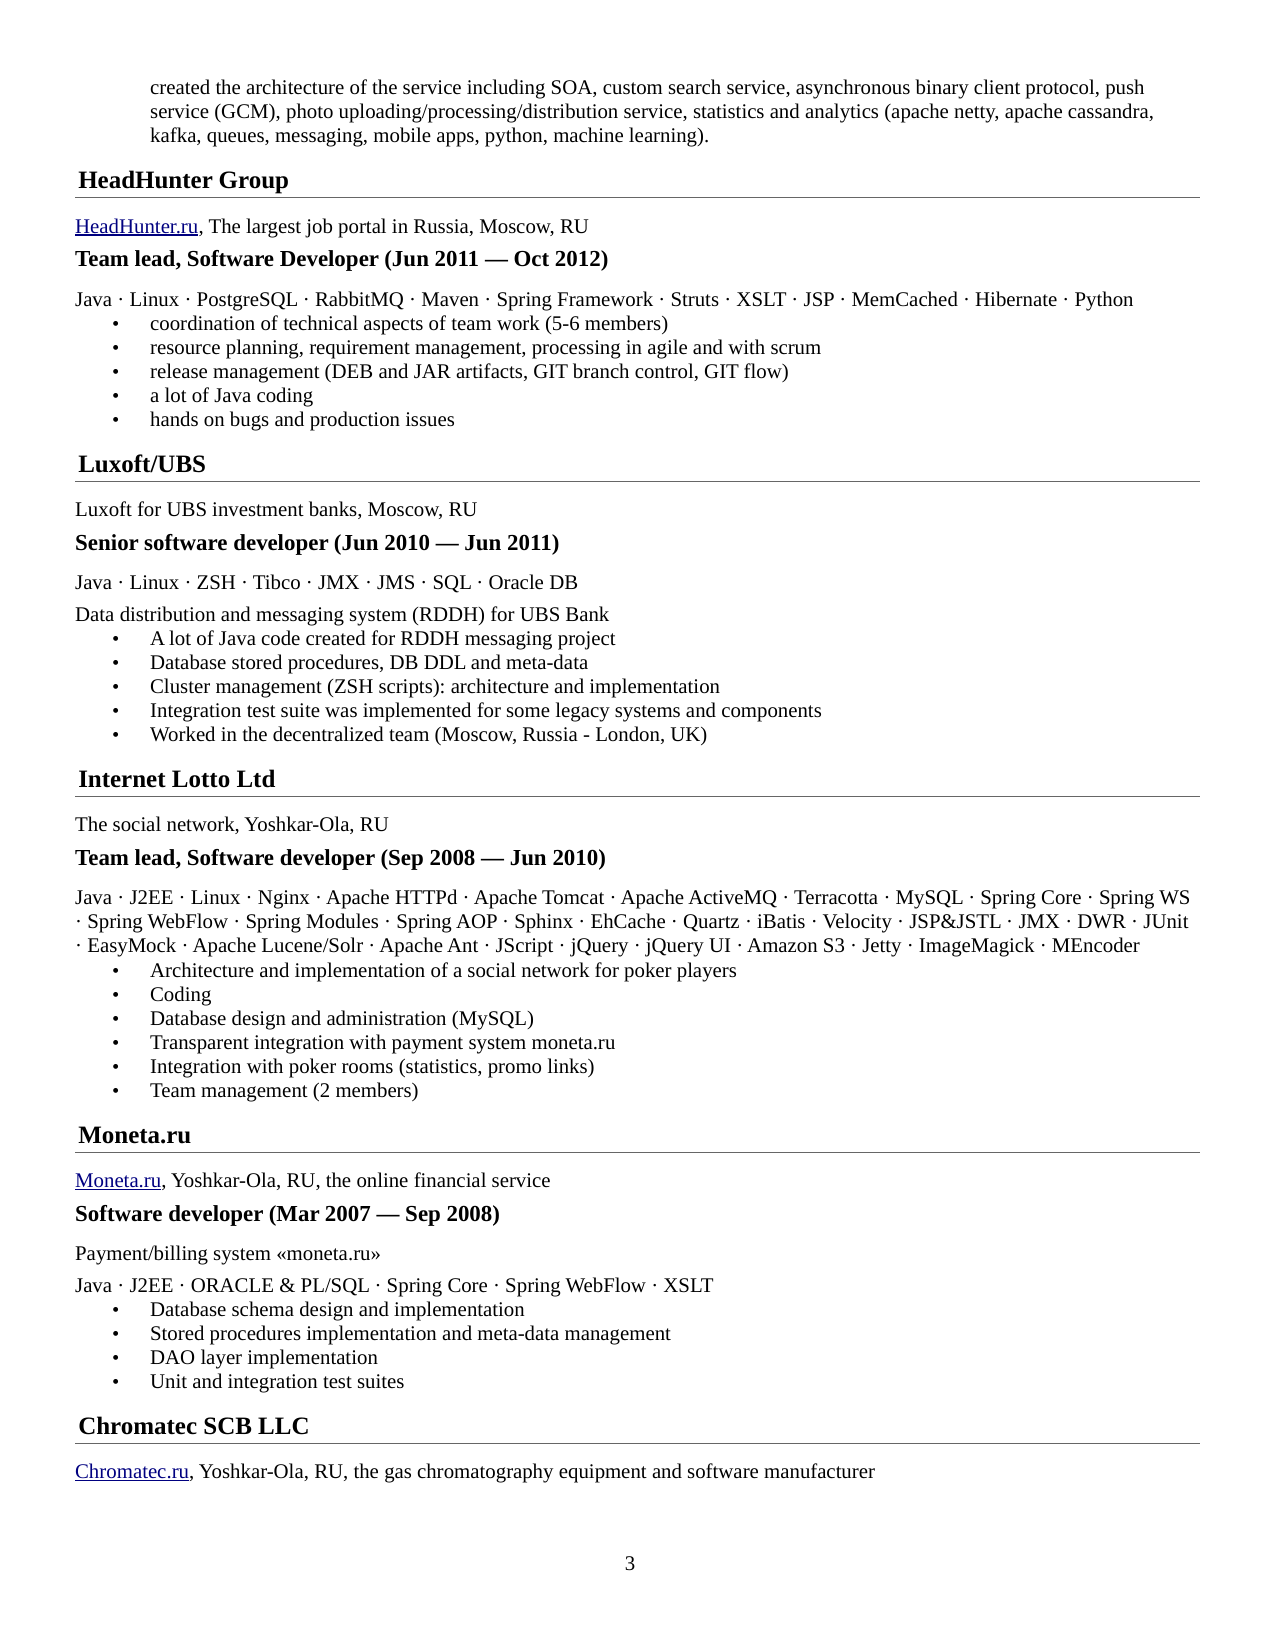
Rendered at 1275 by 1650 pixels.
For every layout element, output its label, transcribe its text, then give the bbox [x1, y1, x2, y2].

subtitle Chromatec SCB LLC [75, 1408, 1200, 1443]
list a lot of Java coding [112, 383, 1200, 407]
text Java · J2EE · Linux · Nginx · Apache HTTPd · Apache Tomcat · Apache ActiveMQ · Terracotta · MySQL · Spring Core · Spring WS · Spring WebFlow · Spring Modules · Spring AOP · Sphinx · EhCache · Quartz · iBatis · Velocity · JSP&JSTL · JMX · DWR · JUnit · EasyMock · Apache Lucene/Solr · Apache Ant · JScript · jQuery · jQuery UI · Amazon S3 · Jetty · ImageMagick · MEncoder [75, 885, 1200, 957]
list Integration with poker rooms (statistics, promo links) [112, 1054, 1200, 1078]
subtitle Team lead, Software developer (Sep 2008 — Jun 2010) [75, 844, 1200, 870]
text Java · Linux · ZSH · Tibco · JMX · JMS · SQL · Oracle DB [75, 570, 1200, 594]
text Payment/billing system «moneta.ru» [75, 1241, 1200, 1265]
subtitle Senior software developer (Jun 2010 — Jun 2011) [75, 529, 1200, 555]
list release management (DEB and JAR artifacts, GIT branch control, GIT flow) [112, 359, 1200, 383]
subtitle Team lead, Software Developer (Jun 2011 — Oct 2012) [75, 245, 1200, 271]
list resource planning, requirement management, processing in agile and with scrum [112, 334, 1200, 359]
list hands on bugs and production issues [112, 407, 1200, 431]
text Java · J2EE · ORACLE & PL/SQL · Spring Core · Spring WebFlow · XSLT [75, 1273, 1200, 1297]
list Stored procedures implementation and meta-data management [112, 1321, 1200, 1345]
list Unit and integration test suites [112, 1369, 1200, 1393]
subtitle Internet Lotto Ltd [75, 761, 1200, 796]
subtitle Software developer (Mar 2007 — Sep 2008) [75, 1200, 1200, 1226]
list A lot of Java code created for RDDH messaging project [112, 626, 1200, 650]
list Database schema design and implementation [112, 1297, 1200, 1321]
list Team management (2 members) [112, 1078, 1200, 1102]
text Java · Linux · PostgreSQL · RabbitMQ · Maven · Spring Framework · Struts · XSLT · JSP · MemCached · Hibernate · Python [75, 286, 1200, 311]
list Architecture and implementation of a social network for poker players [112, 957, 1200, 982]
text Luxoft for UBS investment banks, Moscow, RU [75, 497, 1200, 521]
text Data distribution and messaging system (RDDH) for UBS Bank [75, 602, 1200, 626]
list coordination of technical aspects of team work (5-6 members) [112, 311, 1200, 334]
list Database stored procedures, DB DDL and meta-data [112, 650, 1200, 674]
list Integration test suite was implemented for some legacy systems and components [112, 698, 1200, 722]
list Database design and administration (MySQL) [112, 1006, 1200, 1030]
text HeadHunter.ru, The largest job portal in Russia, Moscow, RU [75, 213, 1200, 238]
subtitle Luxoft/UBS [75, 446, 1200, 481]
list Cluster management (ZSH scripts): architecture and implementation [112, 674, 1200, 698]
text The social network, Yoshkar-Ola, RU [75, 812, 1200, 836]
list Transparent integration with payment system moneta.ru [112, 1030, 1200, 1054]
list DAO layer implementation [112, 1345, 1200, 1369]
text Chromatec.ru, Yoshkar-Ola, RU, the gas chromatography equipment and software manufacturer [75, 1459, 1200, 1483]
list Worked in the decentralized team (Moscow, Russia - London, UK) [112, 722, 1200, 746]
subtitle Moneta.ru [75, 1117, 1200, 1152]
list Coding [112, 982, 1200, 1006]
list created the architecture of the service including SOA, custom search service, asynchronous binary client protocol, push service (GCM), photo uploading/processing/distribution service, statistics and analytics (apache netty, apache cassandra, kafka, queues, messaging, mobile apps, python, machine learning). [112, 75, 1200, 147]
subtitle HeadHunter Group [75, 162, 1200, 197]
text Moneta.ru, Yoshkar-Ola, RU, the online financial service [75, 1168, 1200, 1192]
